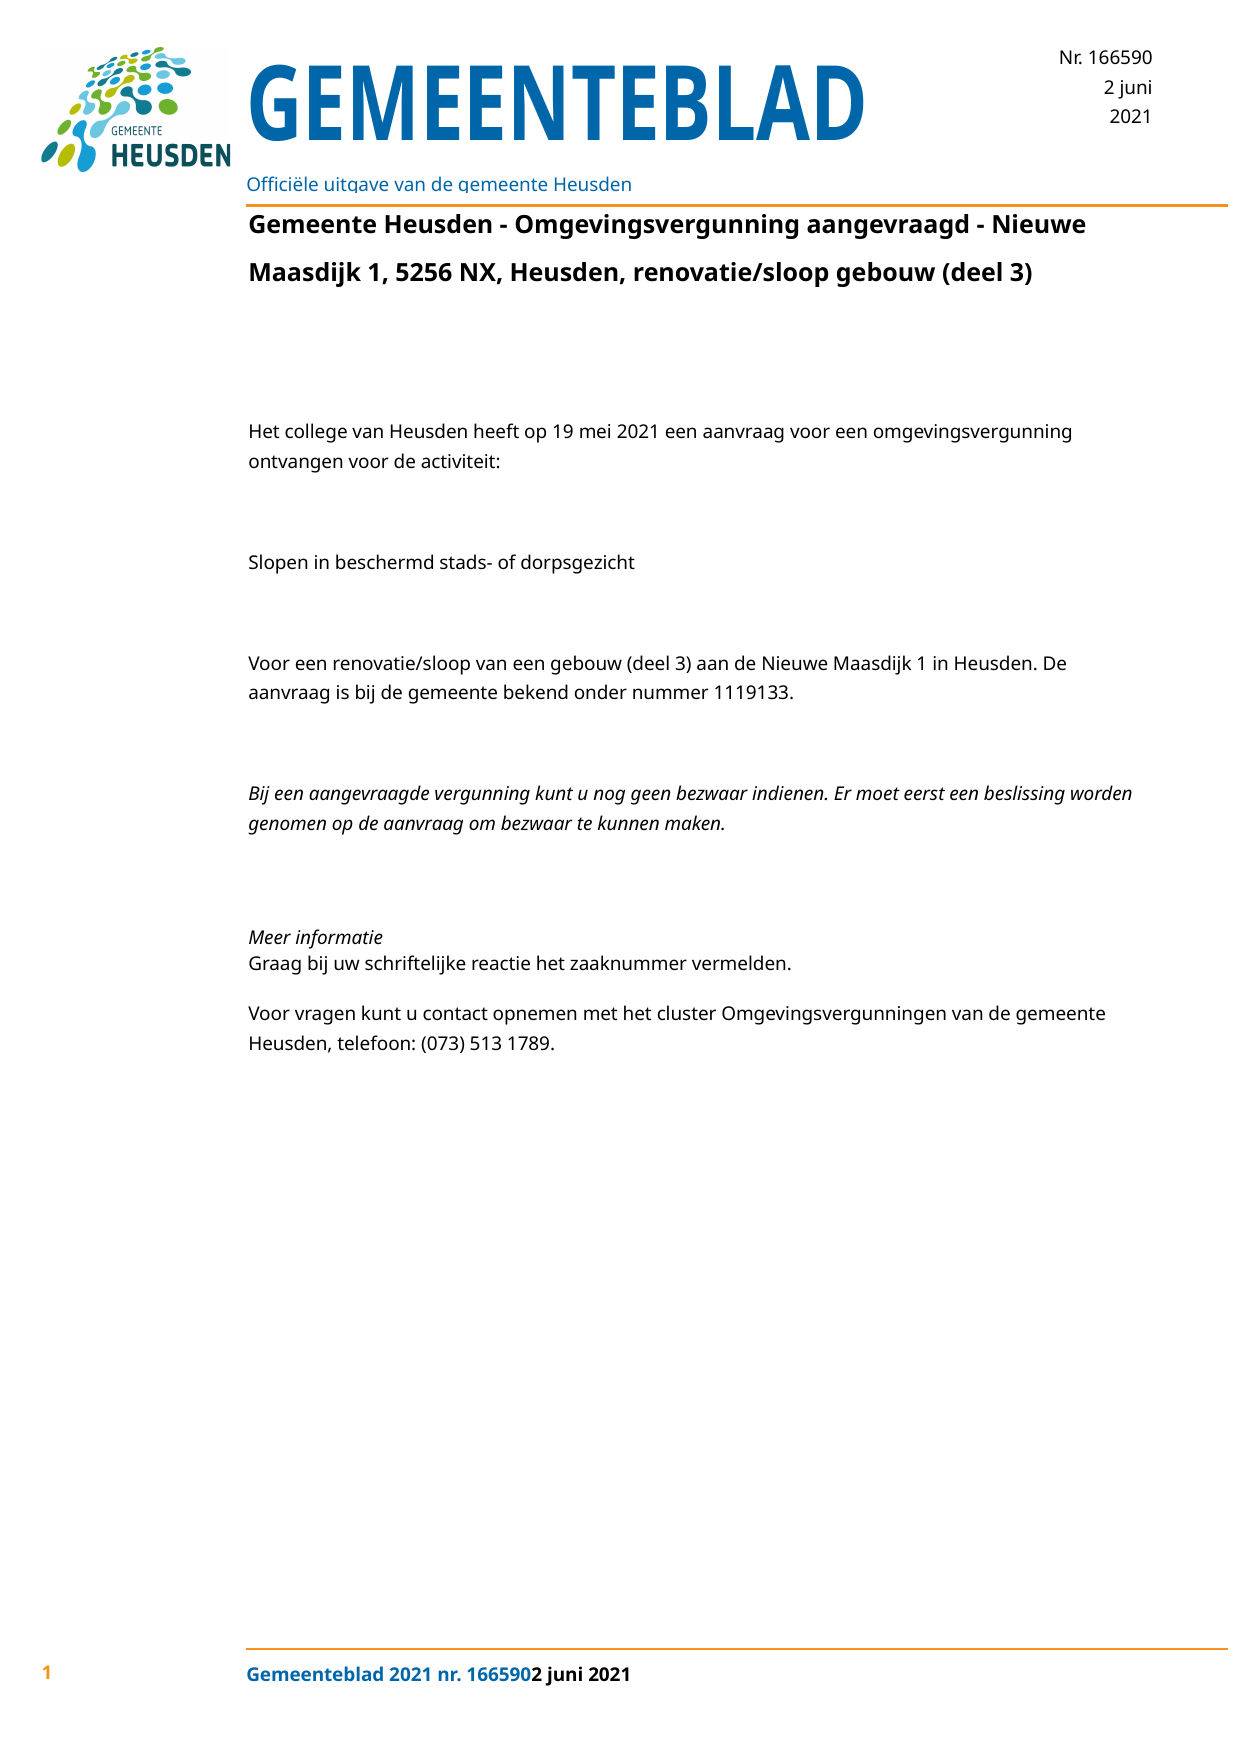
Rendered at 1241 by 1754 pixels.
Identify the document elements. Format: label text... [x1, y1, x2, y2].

text Meer informatie [248, 924, 1152, 950]
text Slopen in beschermd stads- of dorpsgezicht [248, 549, 1152, 575]
text Bij een aangevraagde vergunning kunt u nog geen bezwaar indienen. Er moet eerst een beslissing worden genomen op de aanvraag om bezwaar te kunnen maken. [248, 780, 1152, 836]
picture [41, 47, 231, 172]
text Gemeente Heusden - Omgevingsvergunning aangevraagd - Nieuwe Maasdijk 1, 5256 NX, Heusden, renovatie/sloop gebouw (deel 3) [248, 207, 1152, 288]
text Voor een renovatie/sloop van een gebouw (deel 3) aan de Nieuwe Maasdijk 1 in Heusden. De aanvraag is bij de gemeente bekend onder nummer 1119133. [248, 650, 1152, 705]
text Graag bij uw schriftelijke reactie het zaaknummer vermelden. [248, 950, 1152, 976]
text Voor vragen kunt u contact opnemen met het cluster Omgevingsvergunningen van de gemeente Heusden, telefoon: (073) 513 1789. [248, 1001, 1152, 1056]
text Het college van Heusden heeft op 19 mei 2021 een aanvraag voor een omgevingsvergunning ontvangen voor de activiteit: [248, 419, 1152, 474]
